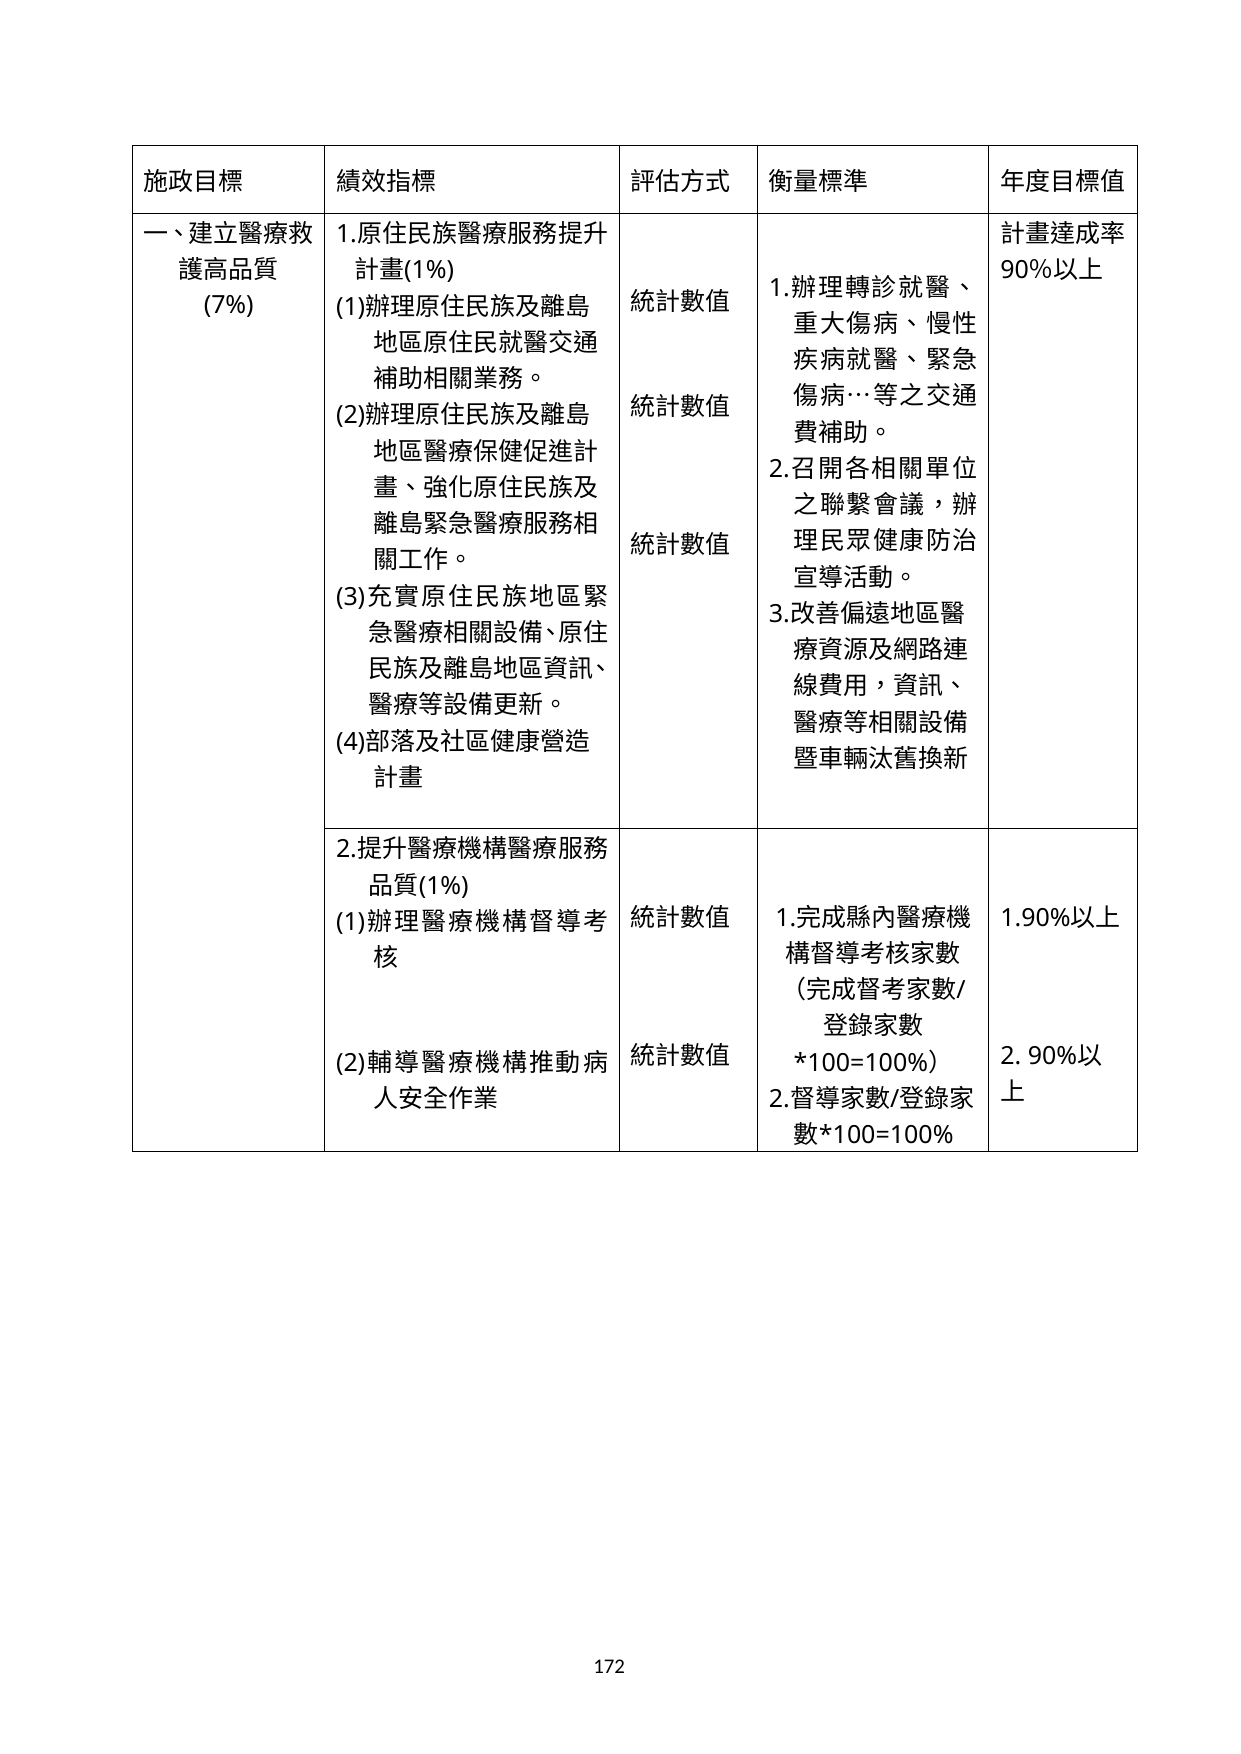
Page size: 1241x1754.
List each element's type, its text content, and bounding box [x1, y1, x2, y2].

table_cell 1.辦理轉診就醫、重大傷病、慢性疾病就醫、緊急傷病…等之交通費補助。 2.召開各相關單位之聯繫會議，辦理民眾健康防治宣導活動。 3.改善偏遠地區醫療資源及網路連線費用，資訊、醫療等相關設備暨車輛汰舊換新 [758, 214, 988, 828]
table_header 評估方式 [620, 146, 757, 213]
table_cell 1.原住民族醫療服務提升計畫(1%) (1)辦理原住民族及離島 地區原住民就醫交通 補助相關業務。 (2)辦理原住民族及離島 地區醫療保健促進計 畫、強化原住民族及 離島緊急醫療服務相 關工作。 (3)充實原住民族地區緊急醫療相關設備、原住民族及離島地區資訊、醫療等設備更新。 (4)部落及社區健康營造計畫 [325, 214, 619, 828]
table_cell 統計數值 統計數值 [620, 829, 757, 1151]
table_header 施政目標 [133, 146, 324, 213]
table_header 年度目標值 [989, 146, 1137, 213]
table_cell 1.完成縣內醫療機構督導考核家數（完成督考家數/登錄家數 *100=100%） 2.督導家數/登錄家數*100=100% [758, 829, 988, 1151]
table_cell 計畫達成率90％以上 [989, 214, 1137, 828]
table_header 衡量標準 [758, 146, 988, 213]
table_header 績效指標 [325, 146, 619, 213]
table_cell 1.90%以上 2. 90%以上 [989, 829, 1137, 1151]
table_cell 統計數值 統計數值 統計數值 [620, 214, 757, 828]
table_cell 一、建立醫療救護高品質 (7%) [133, 214, 324, 1151]
table_cell 2.提升醫療機構醫療服務品質(1%) (1)辦理醫療機構督導考核 (2)輔導醫療機構推動病人安全作業 [325, 829, 619, 1151]
